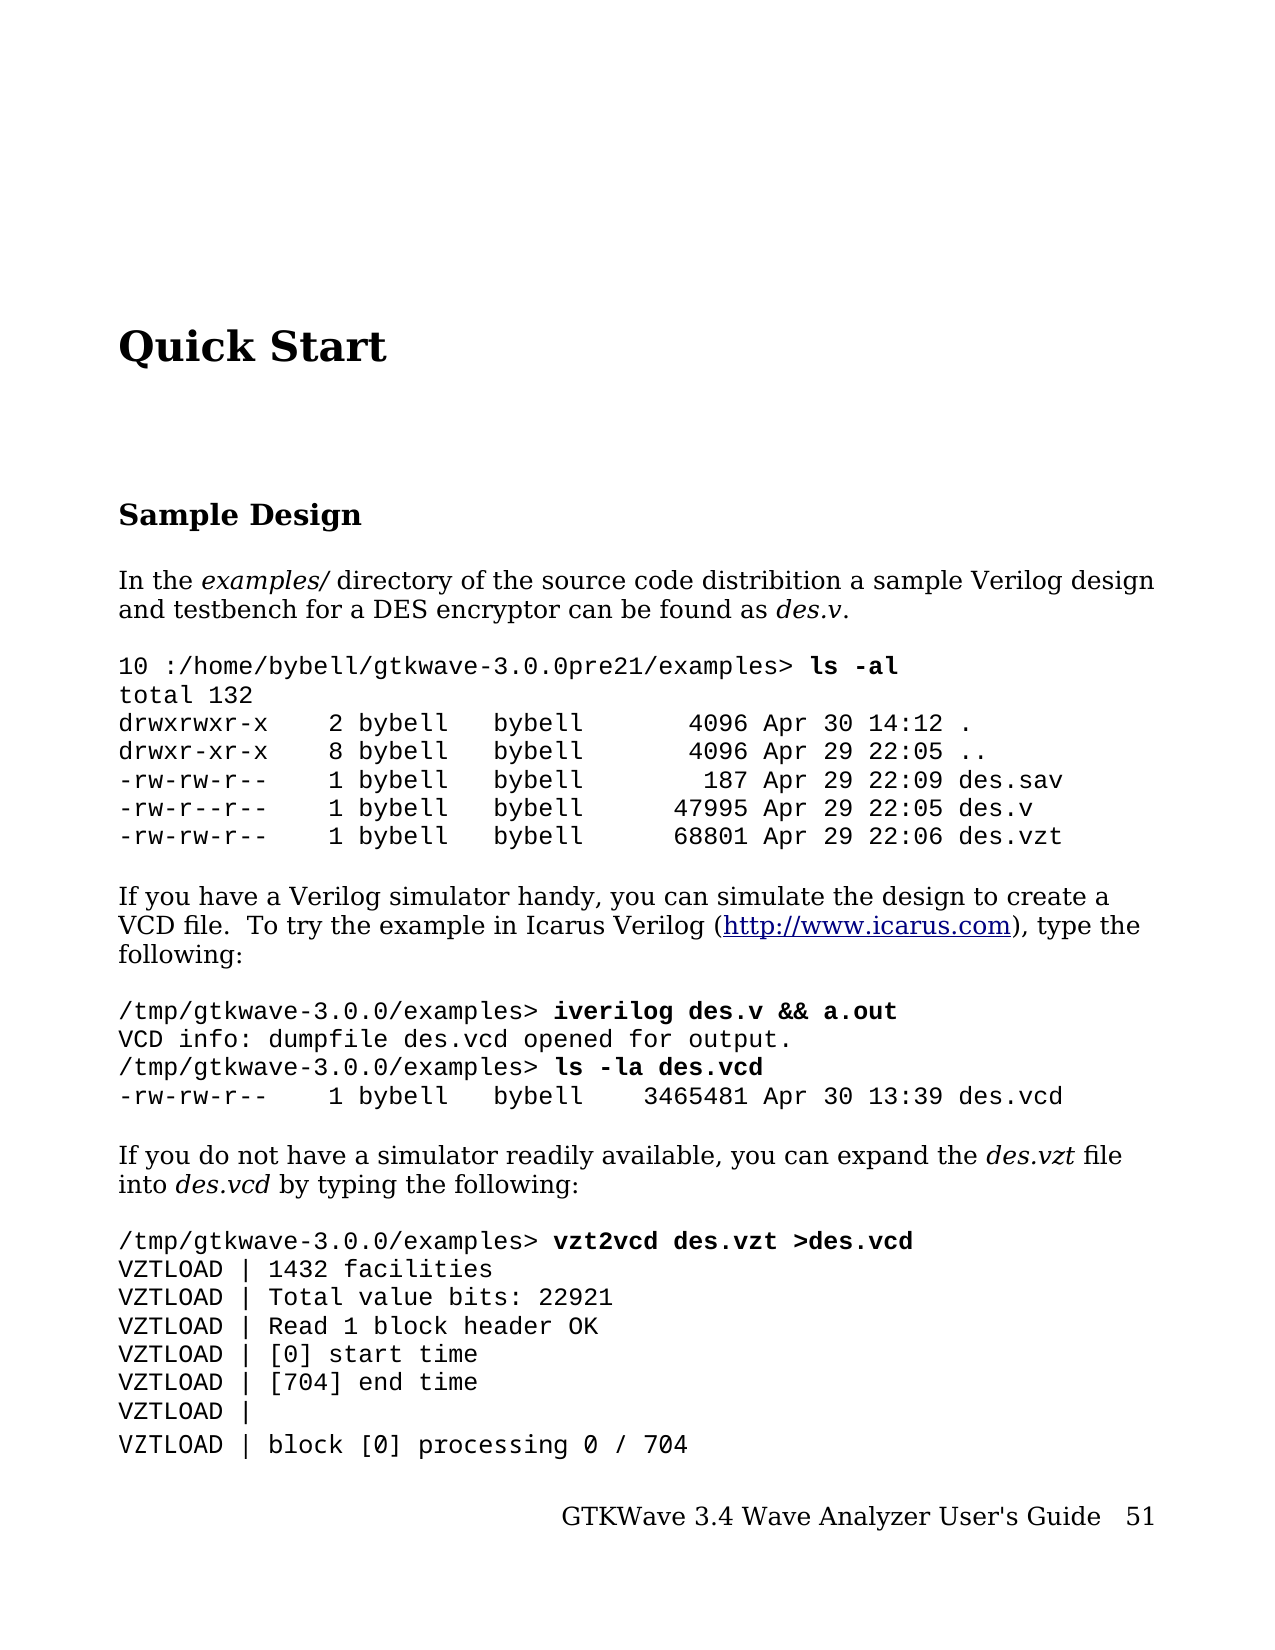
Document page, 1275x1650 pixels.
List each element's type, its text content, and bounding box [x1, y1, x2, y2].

text -rw-rw-r-- 1 bybell bybell 68801 Apr 29 22:06 des.vzt [118, 824, 1157, 852]
text -rw-rw-r-- 1 bybell bybell 187 Apr 29 22:09 des.sav [118, 767, 1157, 796]
text If you do not have a simulator readily available, you can expand the des.vzt file into des.vcd by typing the following: [118, 1141, 1157, 1199]
text drwxr-xr-x 8 bybell bybell 4096 Apr 29 22:05 .. [118, 739, 1157, 767]
text -rw-rw-r-- 1 bybell bybell 3465481 Apr 30 13:39 des.vcd [118, 1083, 1157, 1112]
subtitle Quick Start [118, 322, 1157, 371]
text /tmp/gtkwave-3.0.0/examples> iverilog des.v && a.out [118, 998, 1157, 1027]
subtitle Sample Design [118, 498, 1157, 532]
text /tmp/gtkwave-3.0.0/examples> vzt2vcd des.vzt >des.vcd [118, 1228, 1157, 1257]
text -rw-r--r-- 1 bybell bybell 47995 Apr 29 22:05 des.v [118, 796, 1157, 824]
text /tmp/gtkwave-3.0.0/examples> ls -la des.vcd [118, 1055, 1157, 1083]
text VZTLOAD | [704] end time [118, 1370, 1157, 1398]
text total 132 [118, 682, 1157, 711]
text VZTLOAD | Read 1 block header OK [118, 1313, 1157, 1342]
text In the examples/ directory of the source code distribition a sample Verilog design and testbench for a DES encryptor can be found as des.v. [118, 566, 1157, 625]
text VZTLOAD | Total value bits: 22921 [118, 1285, 1157, 1313]
text 10 :/home/bybell/gtkwave-3.0.0pre21/examples> ls -al [118, 654, 1157, 682]
text If you have a Verilog simulator handy, you can simulate the design to create a VCD file. To try the example in Icarus Verilog (http://www.icarus.com), type the following: [118, 882, 1157, 969]
text drwxrwxr-x 2 bybell bybell 4096 Apr 30 14:12 . [118, 711, 1157, 739]
text VZTLOAD | [0] start time [118, 1342, 1157, 1370]
text VZTLOAD | [118, 1398, 1157, 1427]
text VZTLOAD | block [0] processing 0 / 704 [118, 1427, 1157, 1461]
text VZTLOAD | 1432 facilities [118, 1257, 1157, 1285]
text VCD info: dumpfile des.vcd opened for output. [118, 1027, 1157, 1055]
